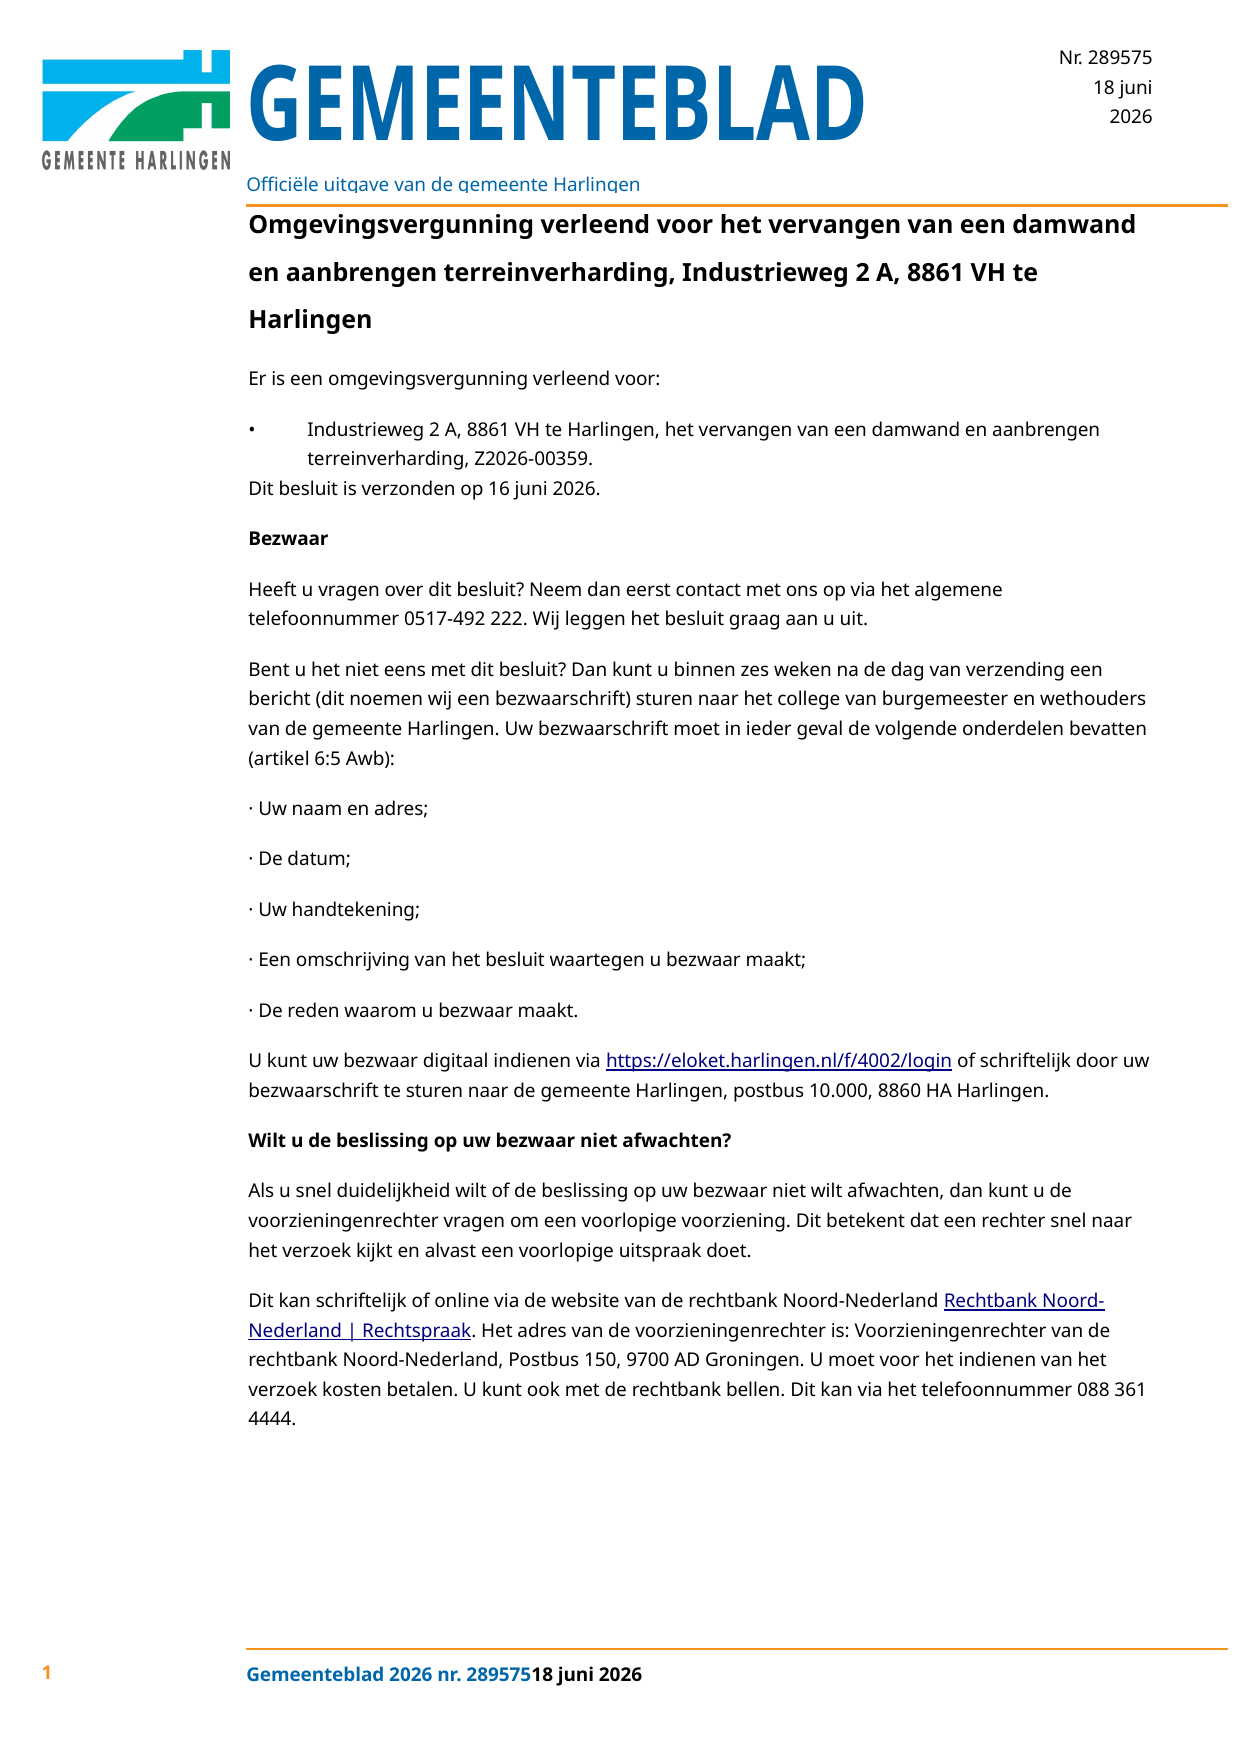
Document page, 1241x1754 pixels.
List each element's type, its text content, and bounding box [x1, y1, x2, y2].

text Heeft u vragen over dit besluit? Neem dan eerst contact met ons op via het algemene telefoonnummer 0517-492 222. Wij leggen het besluit graag aan u uit. [248, 576, 1152, 631]
text Bezwaar [248, 526, 1152, 551]
text Wilt u de beslissing op uw bezwaar niet afwachten? [248, 1127, 1152, 1153]
text · Een omschrijving van het besluit waartegen u bezwaar maakt; [248, 946, 1152, 972]
text Er is een omgevingsvergunning verleend voor: [248, 366, 1152, 391]
text · De reden waarom u bezwaar maakt. [248, 997, 1152, 1022]
text Dit kan schriftelijk of online via de website van de rechtbank Noord-Nederland Rechtbank Noord-Nederland | Rechtspraak. Het adres van de voorzieningenrechter is: Voorzieningenrechter van de rechtbank Noord-Nederland, Postbus 150, 9700 AD Groningen. U moet voor het indienen van het verzoek kosten betalen. U kunt ook met de rechtbank bellen. Dit kan via het telefoonnummer 088 361 4444. [248, 1287, 1152, 1431]
list Industrieweg 2 A, 8861 VH te Harlingen, het vervangen van een damwand en aanbrengen terreinverharding, Z2026-00359. [248, 416, 1152, 471]
text · De datum; [248, 846, 1152, 871]
text · Uw handtekening; [248, 896, 1152, 922]
text U kunt uw bezwaar digitaal indienen via https://eloket.harlingen.nl/f/4002/login of schriftelijk door uw bezwaarschrift te sturen naar de gemeente Harlingen, postbus 10.000, 8860 HA Harlingen. [248, 1047, 1152, 1102]
picture [41, 47, 231, 172]
text Omgevingsvergunning verleend voor het vervangen van een damwand en aanbrengen terreinverharding, Industrieweg 2 A, 8861 VH te Harlingen [248, 207, 1152, 336]
text Dit besluit is verzonden op 16 juni 2026. [248, 475, 1152, 501]
text Als u snel duidelijkheid wilt of de beslissing op uw bezwaar niet wilt afwachten, dan kunt u de voorzieningenrechter vragen om een voorlopige voorziening. Dit betekent dat een rechter snel naar het verzoek kijkt en alvast een voorlopige uitspraak doet. [248, 1178, 1152, 1262]
text · Uw naam en adres; [248, 795, 1152, 821]
text Bent u het niet eens met dit besluit? Dan kunt u binnen zes weken na de dag van verzending een bericht (dit noemen wij een bezwaarschrift) sturen naar het college van burgemeester en wethouders van de gemeente Harlingen. Uw bezwaarschrift moet in ieder geval de volgende onderdelen bevatten (artikel 6:5 Awb): [248, 656, 1152, 770]
